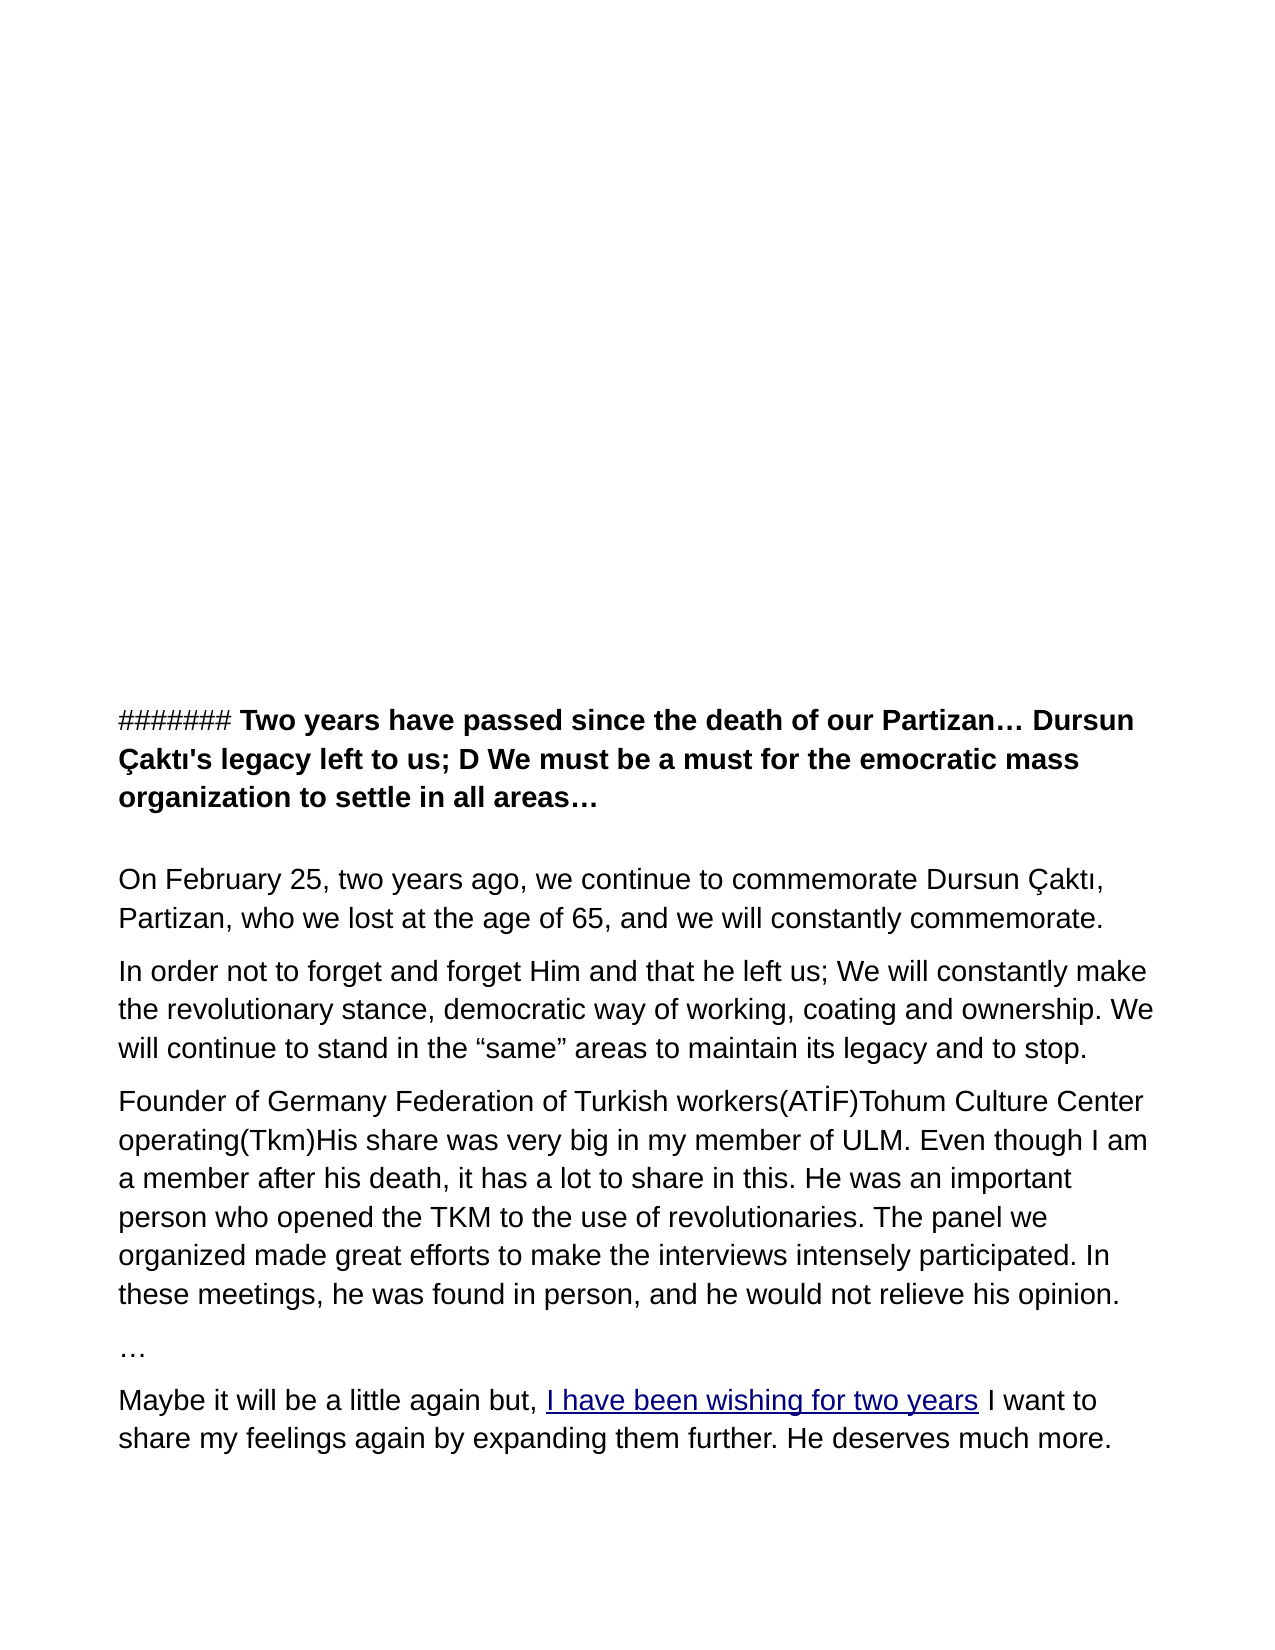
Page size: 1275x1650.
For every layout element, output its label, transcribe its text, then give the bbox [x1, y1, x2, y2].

text On February 25, two years ago, we continue to commemorate Dursun Çaktı, Partizan, who we lost at the age of 65, and we will constantly commemorate. [118, 862, 1157, 934]
text … [118, 1330, 1157, 1363]
text ####### Two years have passed since the death of our Partizan… Dursun Çaktı's legacy left to us; D We must be a must for the emocratic mass organization to settle in all areas… [118, 118, 1157, 814]
text Founder of Germany Federation of Turkish workers(ATİF)Tohum Culture Center operating(Tkm)His share was very big in my member of ULM. Even though I am a member after his death, it has a lot to share in this. He was an important person who opened the TKM to the use of revolutionaries. The panel we organized made great efforts to make the interviews intensely participated. In these meetings, he was found in person, and he would not relieve his opinion. [118, 1084, 1157, 1310]
text Maybe it will be a little again but, I have been wishing for two years I want to share my feelings again by expanding them further. He deserves much more. [118, 1383, 1157, 1455]
text In order not to forget and forget Him and that he left us; We will constantly make the revolutionary stance, democratic way of working, coating and ownership. We will continue to stand in the “same” areas to maintain its legacy and to stop. [118, 954, 1157, 1064]
